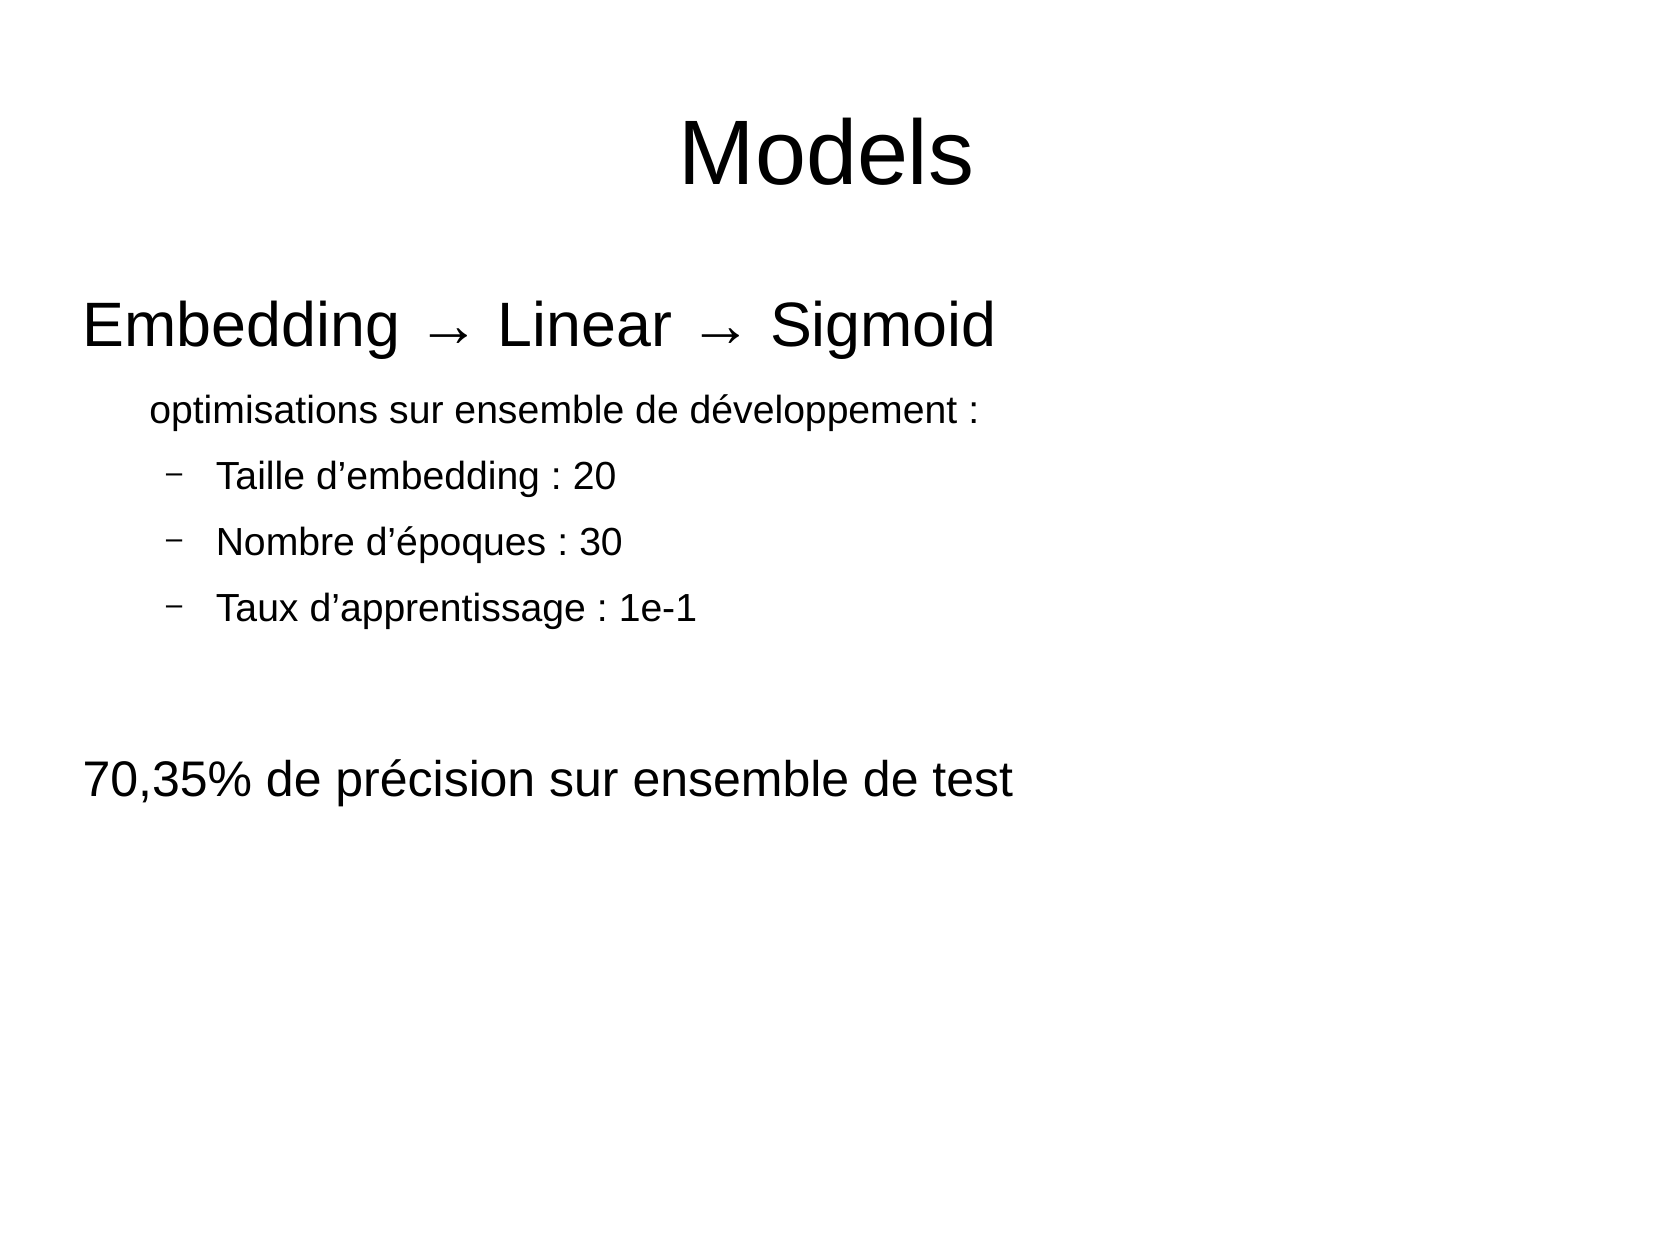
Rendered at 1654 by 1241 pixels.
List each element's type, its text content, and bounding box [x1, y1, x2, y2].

list 70,35% de précision sur ensemble de test [82, 665, 1571, 1009]
title Models [82, 49, 1571, 257]
list Embedding → Linear → Sigmoid optimisations sur ensemble de développement : Taille d’embedding : 20 Nombre d’époques : 30 Taux d’apprentissage : 1e-1 [82, 290, 1571, 634]
